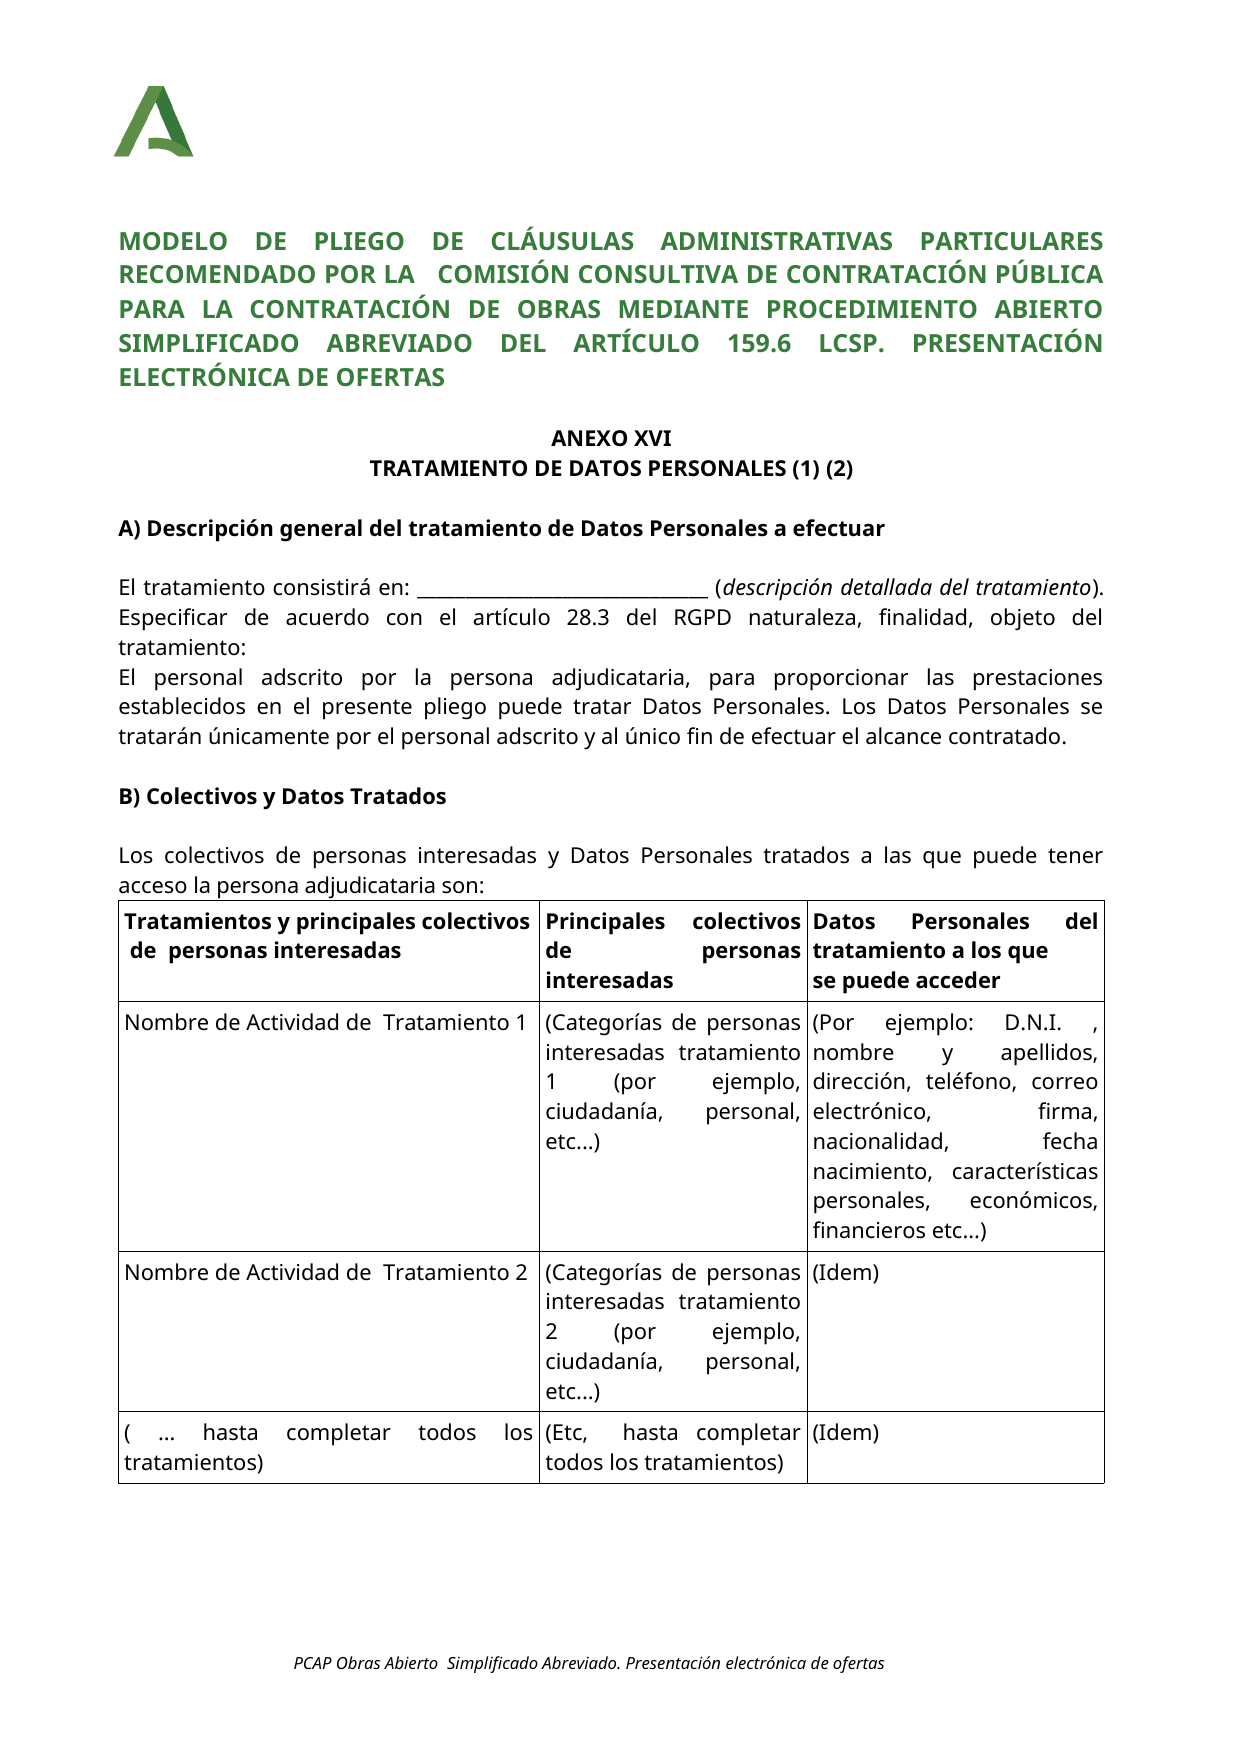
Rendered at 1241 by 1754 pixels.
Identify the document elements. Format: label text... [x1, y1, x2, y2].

table_cell (Idem) [808, 1252, 1104, 1411]
table_cell (Etc, hasta completar todos los tratamientos) [540, 1412, 807, 1482]
table_header Datos Personales del tratamiento a los que se puede acceder [808, 901, 1104, 1001]
text Los colectivos de personas interesadas y Datos Personales tratados a las que puede tener acceso la persona adjudicataria son: [118, 840, 1104, 900]
text MODELO DE PLIEGO DE CLÁUSULAS ADMINISTRATIVAS PARTICULARES RECOMENDADO POR LA COMISIÓN CONSULTIVA DE CONTRATACIÓN PÚBLICA PARA LA CONTRATACIÓN DE OBRAS MEDIANTE PROCEDIMIENTO ABIERTO SIMPLIFICADO ABREVIADO DEL ARTÍCULO 159.6 LCSP. PRESENTACIÓN ELECTRÓNICA DE OFERTAS [118, 223, 1104, 393]
text A) Descripción general del tratamiento de Datos Personales a efectuar [118, 513, 1104, 542]
table_cell Nombre de Actividad de Tratamiento 2 [119, 1252, 539, 1411]
text El personal adscrito por la persona adjudicataria, para proporcionar las prestaciones establecidos en el presente pliego puede tratar Datos Personales. Los Datos Personales se tratarán únicamente por el personal adscrito y al único fin de efectuar el alcance contratado. [118, 662, 1104, 751]
table_header Principales colectivos de personas interesadas [540, 901, 807, 1001]
text ANEXO XVI [118, 423, 1104, 453]
table_cell Nombre de Actividad de Tratamiento 1 [119, 1002, 539, 1251]
picture [109, 81, 198, 161]
table_header Tratamientos y principales colectivos de personas interesadas [119, 901, 539, 1001]
text TRATAMIENTO DE DATOS PERSONALES (1) (2) [118, 453, 1104, 483]
table_cell (Categorías de personas interesadas tratamiento 1 (por ejemplo, ciudadanía, personal, etc...) [540, 1002, 807, 1251]
text B) Colectivos y Datos Tratados [118, 781, 1104, 811]
table_cell (Categorías de personas interesadas tratamiento 2 (por ejemplo, ciudadanía, personal, etc...) [540, 1252, 807, 1411]
text El tratamiento consistirá en: ______________________________ (descripción detallada del tratamiento). Especificar de acuerdo con el artículo 28.3 del RGPD naturaleza, finalidad, objeto del tratamiento: [118, 572, 1104, 662]
table_cell ( … hasta completar todos los tratamientos) [119, 1412, 539, 1482]
table_cell (Idem) [808, 1412, 1104, 1482]
table_cell (Por ejemplo: D.N.I. , nombre y apellidos, dirección, teléfono, correo electrónico, firma, nacionalidad, fecha nacimiento, características personales, económicos, financieros etc...) [808, 1002, 1104, 1251]
